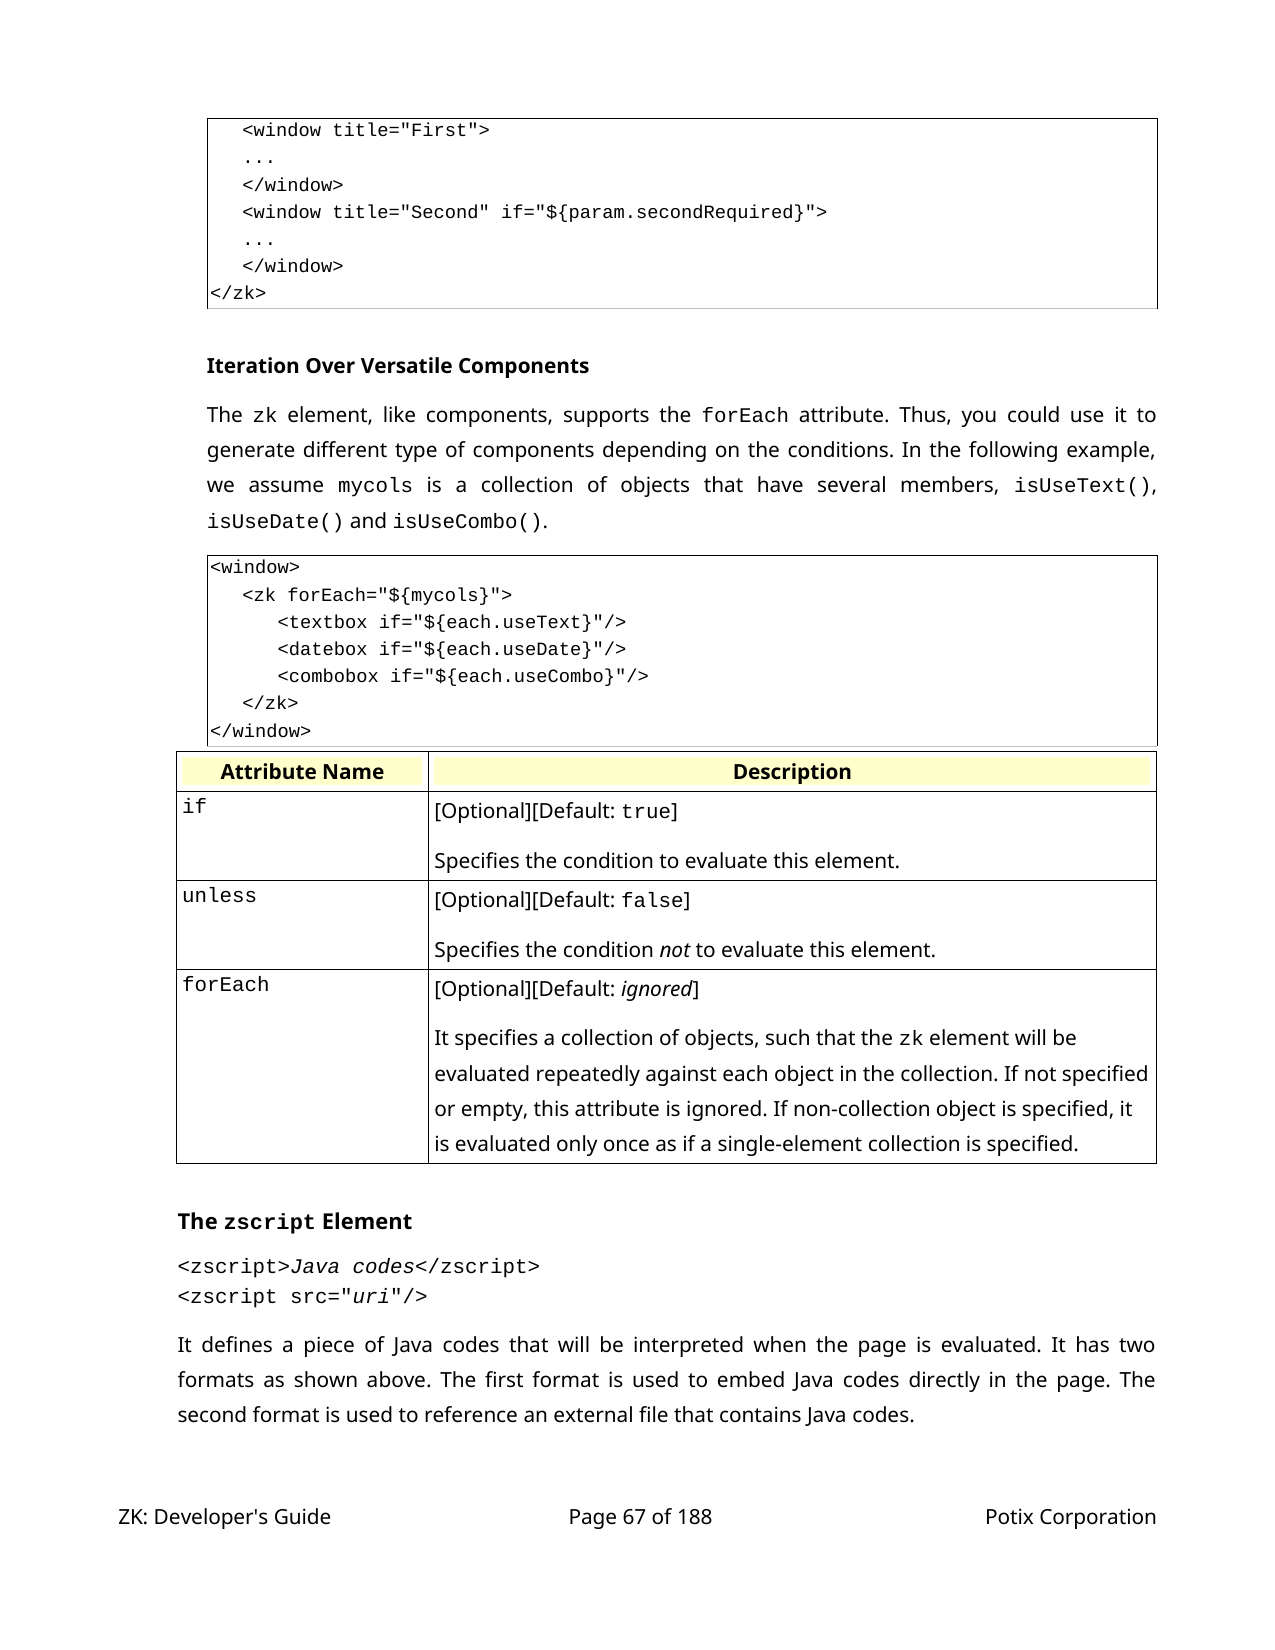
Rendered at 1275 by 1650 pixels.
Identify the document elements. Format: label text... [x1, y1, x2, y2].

text <zk forEach="${mycols}"> [208, 582, 1157, 607]
table_header Attribute Name [177, 752, 428, 791]
text </zk> [208, 281, 1157, 308]
text <window title="Second" if="${param.secondRequired}"> [208, 200, 1157, 224]
table_cell if [177, 792, 428, 880]
subtitle Iteration Over Versatile Components [207, 351, 1157, 379]
text </window> [208, 172, 1157, 197]
table_header Description [429, 752, 1156, 791]
table_cell [Optional][Default: true] Specifies the condition to evaluate this element. [429, 792, 1156, 880]
table_cell [Optional][Default: false] Specifies the condition not to evaluate this element. [429, 881, 1156, 969]
text ... [208, 227, 1157, 251]
table_cell forEach [177, 970, 428, 1163]
table_cell unless [177, 881, 428, 969]
text It defines a piece of Java codes that will be interpreted when the page is evaluated. It has two formats as shown above. The first format is used to embed Java codes directly in the page. The second format is used to reference an external file that contains Java codes. [177, 1330, 1157, 1429]
text ... [208, 145, 1157, 169]
text The zk element, like components, supports the forEach attribute. Thus, you could use it to generate different type of components depending on the conditions. In the following example, we assume mycols is a collection of objects that have several members, isUseText(), isUseDate() and isUseCombo(). [207, 400, 1157, 535]
text <textbox if="${each.useText}"/> [208, 610, 1157, 634]
table_cell [Optional][Default: ignored] It specifies a collection of objects, such that the zk element will be evaluated repeatedly against each object in the collection. If not specified or empty, this attribute is ignored. If non-collection object is specified, it is evaluated only once as if a single-element collection is specified. [429, 970, 1156, 1163]
text <window> [208, 556, 1157, 579]
text <zscript>Java codes</zscript> <zscript src="uri"/> [177, 1257, 1157, 1309]
text </zk> [208, 691, 1157, 716]
text </window> [208, 718, 1157, 746]
text <window title="First"> [208, 119, 1157, 142]
text </window> [208, 254, 1157, 278]
text <datebox if="${each.useDate}"/> [208, 637, 1157, 661]
text <combobox if="${each.useCombo}"/> [208, 664, 1157, 688]
subtitle The zscript Element [177, 1206, 1157, 1236]
